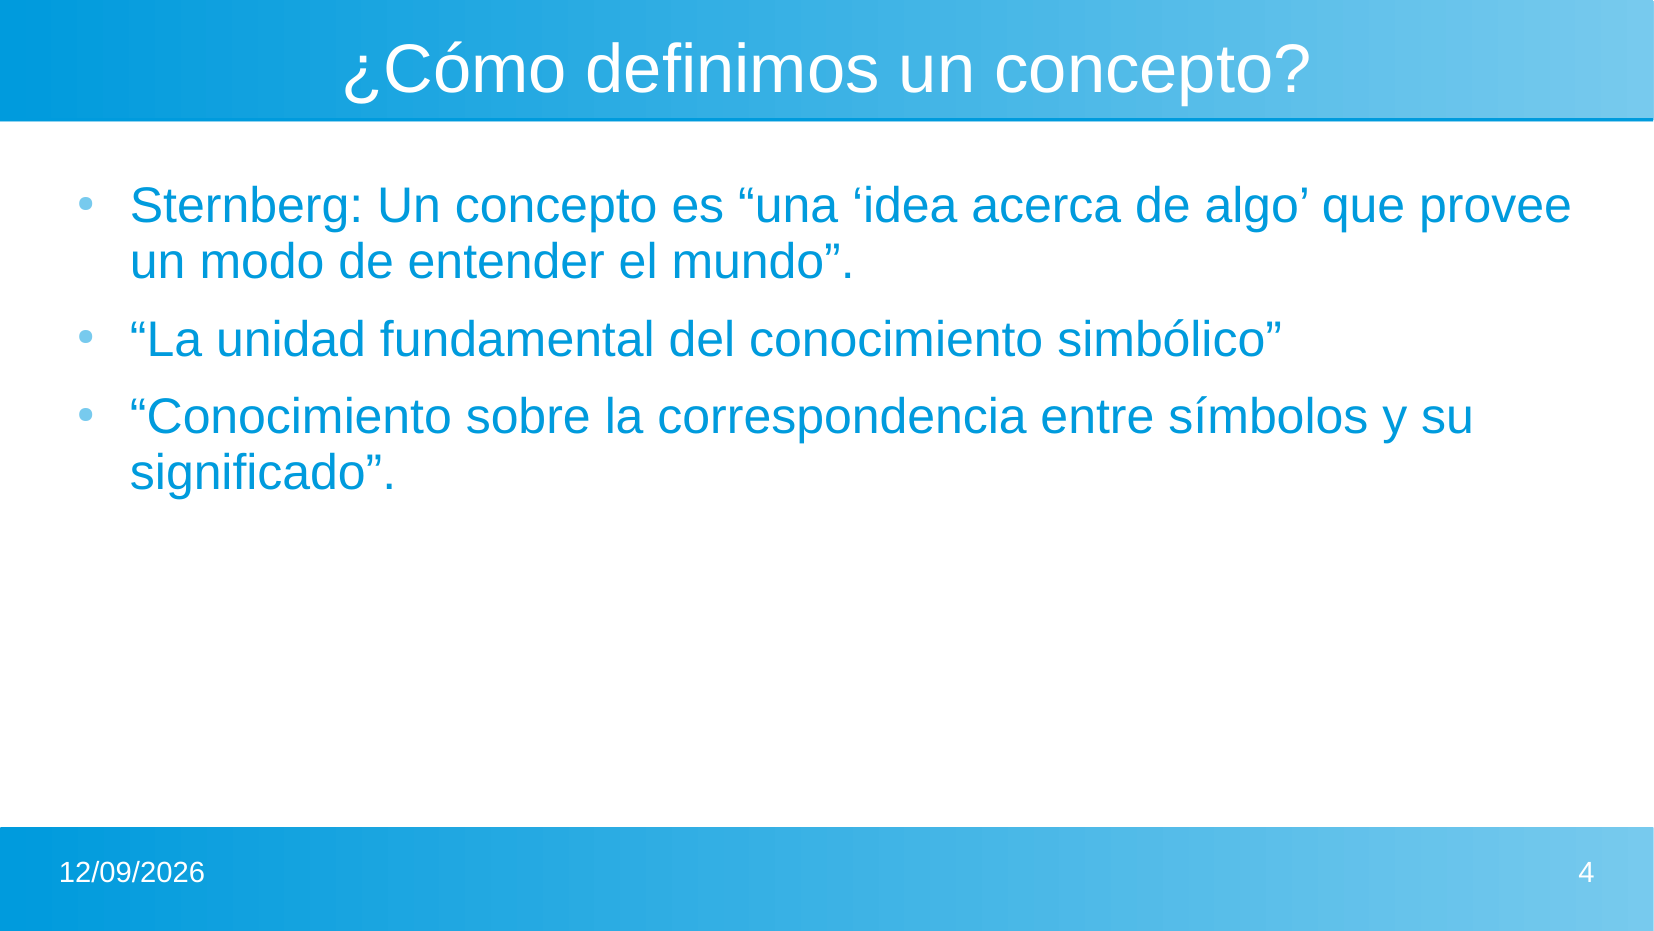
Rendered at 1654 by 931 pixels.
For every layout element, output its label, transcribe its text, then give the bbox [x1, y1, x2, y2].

list Sternberg: Un concepto es “una ‘idea acerca de algo’ que provee un modo de entender el mundo”. “La unidad fundamental del conocimiento simbólico” “Conocimiento sobre la correspondencia entre símbolos y su significado”. [59, 177, 1595, 768]
title ¿Cómo definimos un concepto? [59, 29, 1595, 108]
